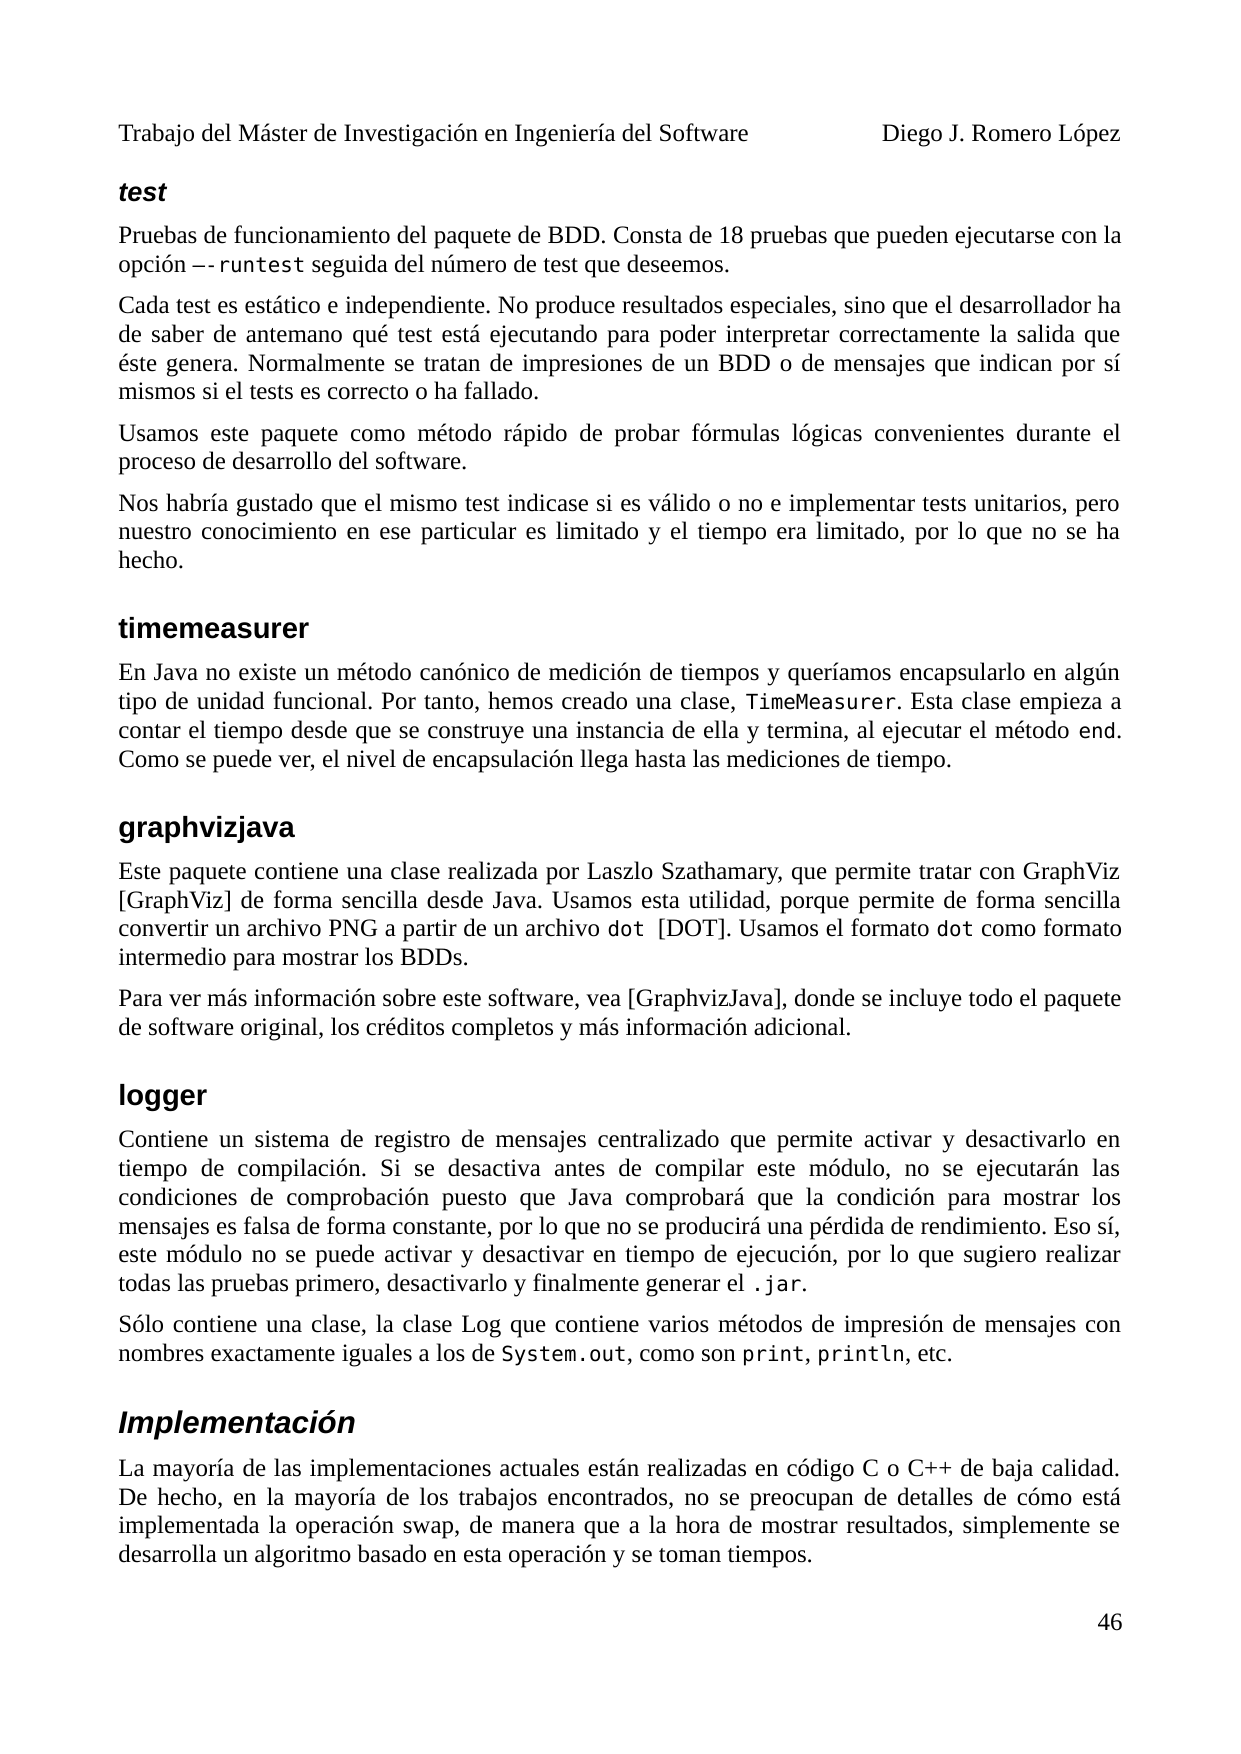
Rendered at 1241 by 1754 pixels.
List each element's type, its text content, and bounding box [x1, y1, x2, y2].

subtitle timemeasurer [118, 611, 1122, 645]
text Pruebas de funcionamiento del paquete de BDD. Consta de 18 pruebas que pueden ejecutarse con la opción –-runtest seguida del número de test que deseemos. [118, 220, 1122, 278]
text Para ver más información sobre este software, vea [GraphvizJava], donde se incluye todo el paquete de software original, los créditos completos y más información adicional. [118, 983, 1122, 1041]
text Este paquete contiene una clase realizada por Laszlo Szathamary, que permite tratar con GraphViz [GraphViz] de forma sencilla desde Java. Usamos esta utilidad, porque permite de forma sencilla convertir un archivo PNG a partir de un archivo dot [DOT]. Usamos el formato dot como formato intermedio para mostrar los BDDs. [118, 856, 1122, 971]
subtitle graphvizjava [118, 810, 1122, 843]
text Contiene un sistema de registro de mensajes centralizado que permite activar y desactivarlo en tiempo de compilación. Si se desactiva antes de compilar este módulo, no se ejecutarán las condiciones de comprobación puesto que Java comprobará que la condición para mostrar los mensajes es falsa de forma constante, por lo que no se producirá una pérdida de rendimiento. Eso sí, este módulo no se puede activar y desactivar en tiempo de ejecución, por lo que sugiero realizar todas las pruebas primero, desactivarlo y finalmente generar el .jar. [118, 1124, 1122, 1297]
text Usamos este paquete como método rápido de probar fórmulas lógicas convenientes durante el proceso de desarrollo del software. [118, 418, 1122, 475]
subtitle test [118, 176, 1122, 208]
subtitle Implementación [118, 1404, 1122, 1440]
subtitle logger [118, 1078, 1122, 1112]
text Nos habría gustado que el mismo test indicase si es válido o no e implementar tests unitarios, pero nuestro conocimiento en ese particular es limitado y el tiempo era limitado, por lo que no se ha hecho. [118, 488, 1122, 574]
text Cada test es estático e independiente. No produce resultados especiales, sino que el desarrollador ha de saber de antemano qué test está ejecutando para poder interpretar correctamente la salida que éste genera. Normalmente se tratan de impresiones de un BDD o de mensajes que indican por sí mismos si el tests es correcto o ha fallado. [118, 290, 1122, 405]
text En Java no existe un método canónico de medición de tiempos y queríamos encapsularlo en algún tipo de unidad funcional. Por tanto, hemos creado una clase, TimeMeasurer. Esta clase empieza a contar el tiempo desde que se construye una instancia de ella y termina, al ejecutar el método end. Como se puede ver, el nivel de encapsulación llega hasta las mediciones de tiempo. [118, 657, 1122, 772]
text Sólo contiene una clase, la clase Log que contiene varios métodos de impresión de mensajes con nombres exactamente iguales a los de System.out, como son print, println, etc. [118, 1309, 1122, 1367]
text La mayoría de las implementaciones actuales están realizadas en código C o C++ de baja calidad. De hecho, en la mayoría de los trabajos encontrados, no se preocupan de detalles de cómo está implementada la operación swap, de manera que a la hora de mostrar resultados, simplemente se desarrolla un algoritmo basado en esta operación y se toman tiempos. [118, 1453, 1122, 1568]
